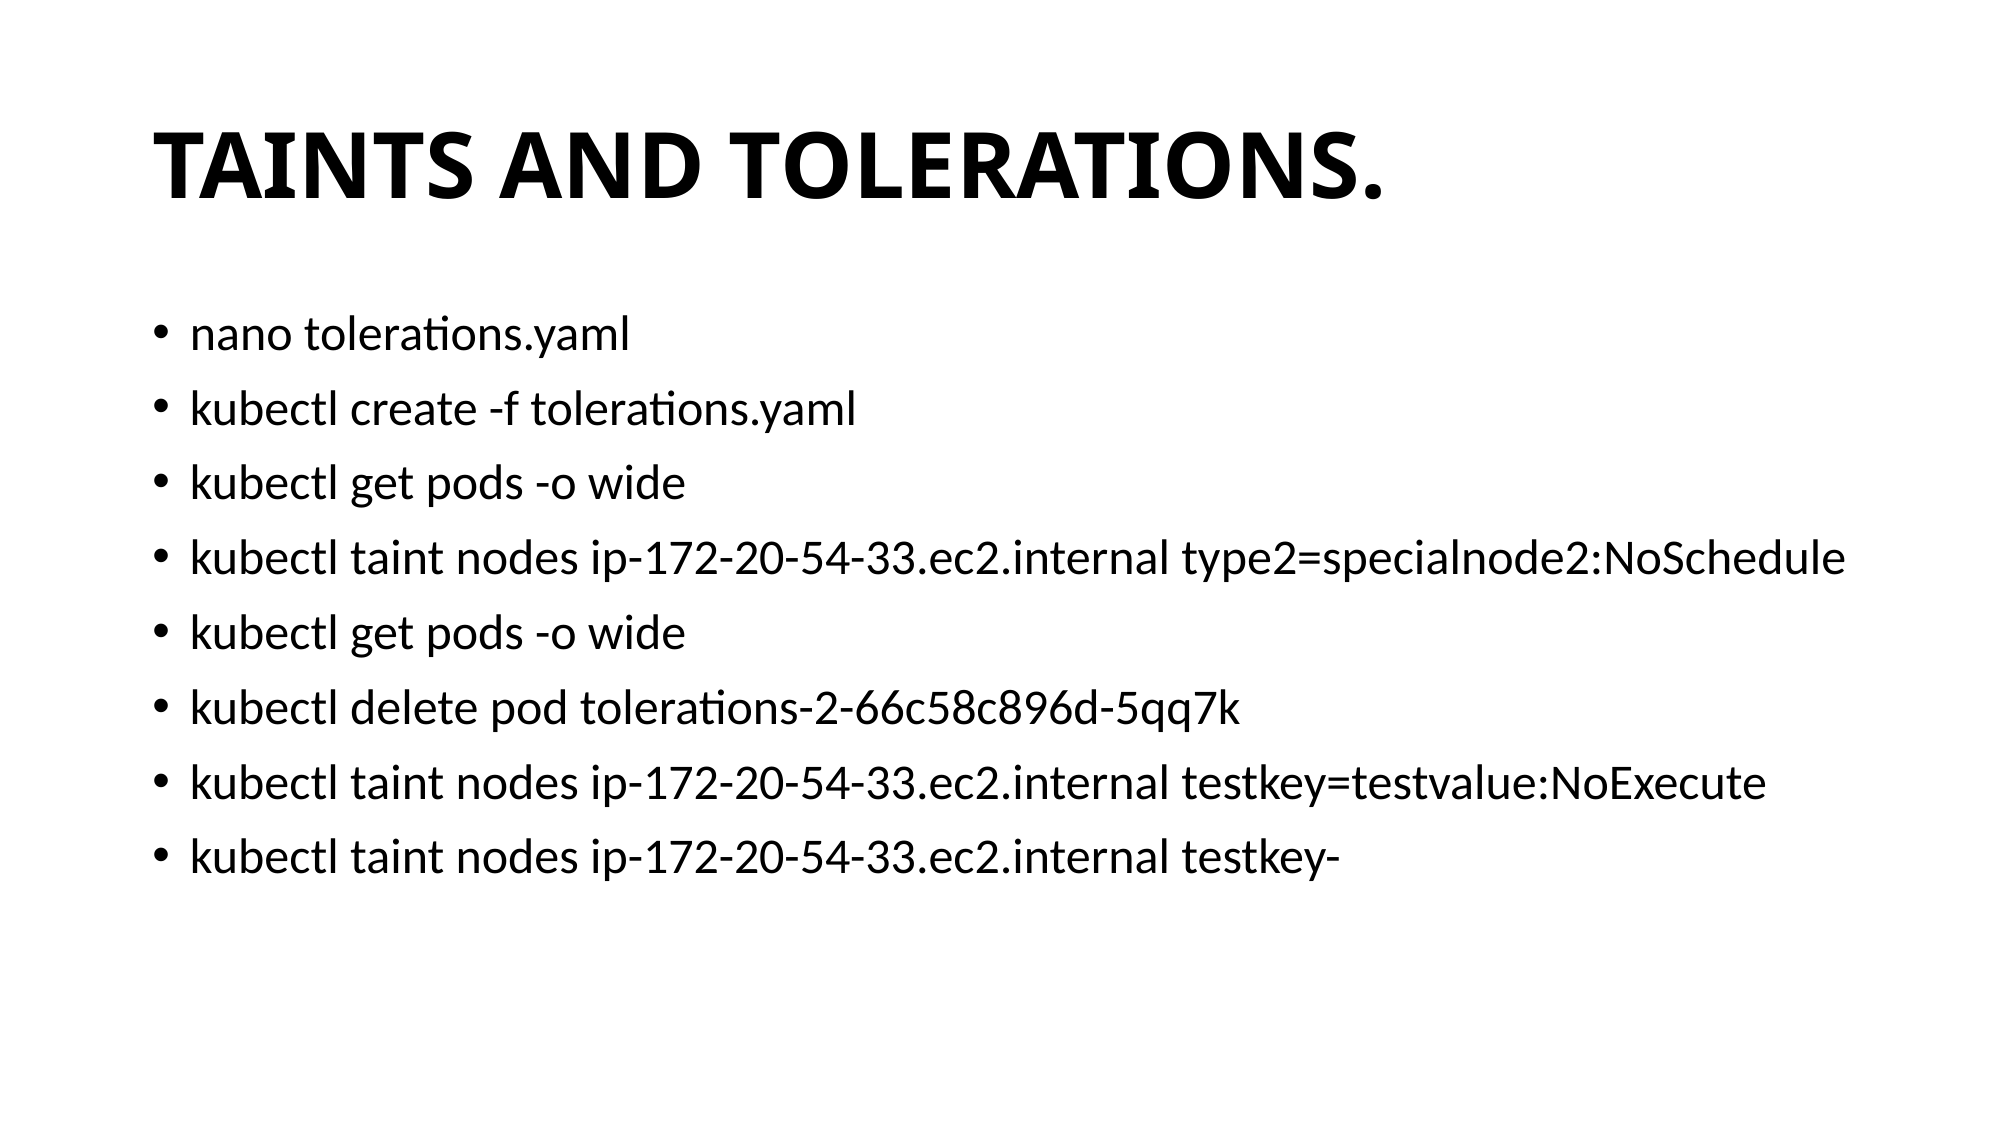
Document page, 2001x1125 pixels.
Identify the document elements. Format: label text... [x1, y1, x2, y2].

title TAINTS AND TOLERATIONS. [137, 59, 1863, 278]
list nano tolerations.yaml kubectl create -f tolerations.yaml kubectl get pods -o wide kubectl taint nodes ip-172-20-54-33.ec2.internal type2=specialnode2:NoSchedule kubectl get pods -o wide kubectl delete pod tolerations-2-66c58c896d-5qq7k kubectl taint nodes ip-172-20-54-33.ec2.internal testkey=testvalue:NoExecute kubectl taint nodes ip-172-20-54-33.ec2.internal testkey- [137, 299, 1863, 1014]
